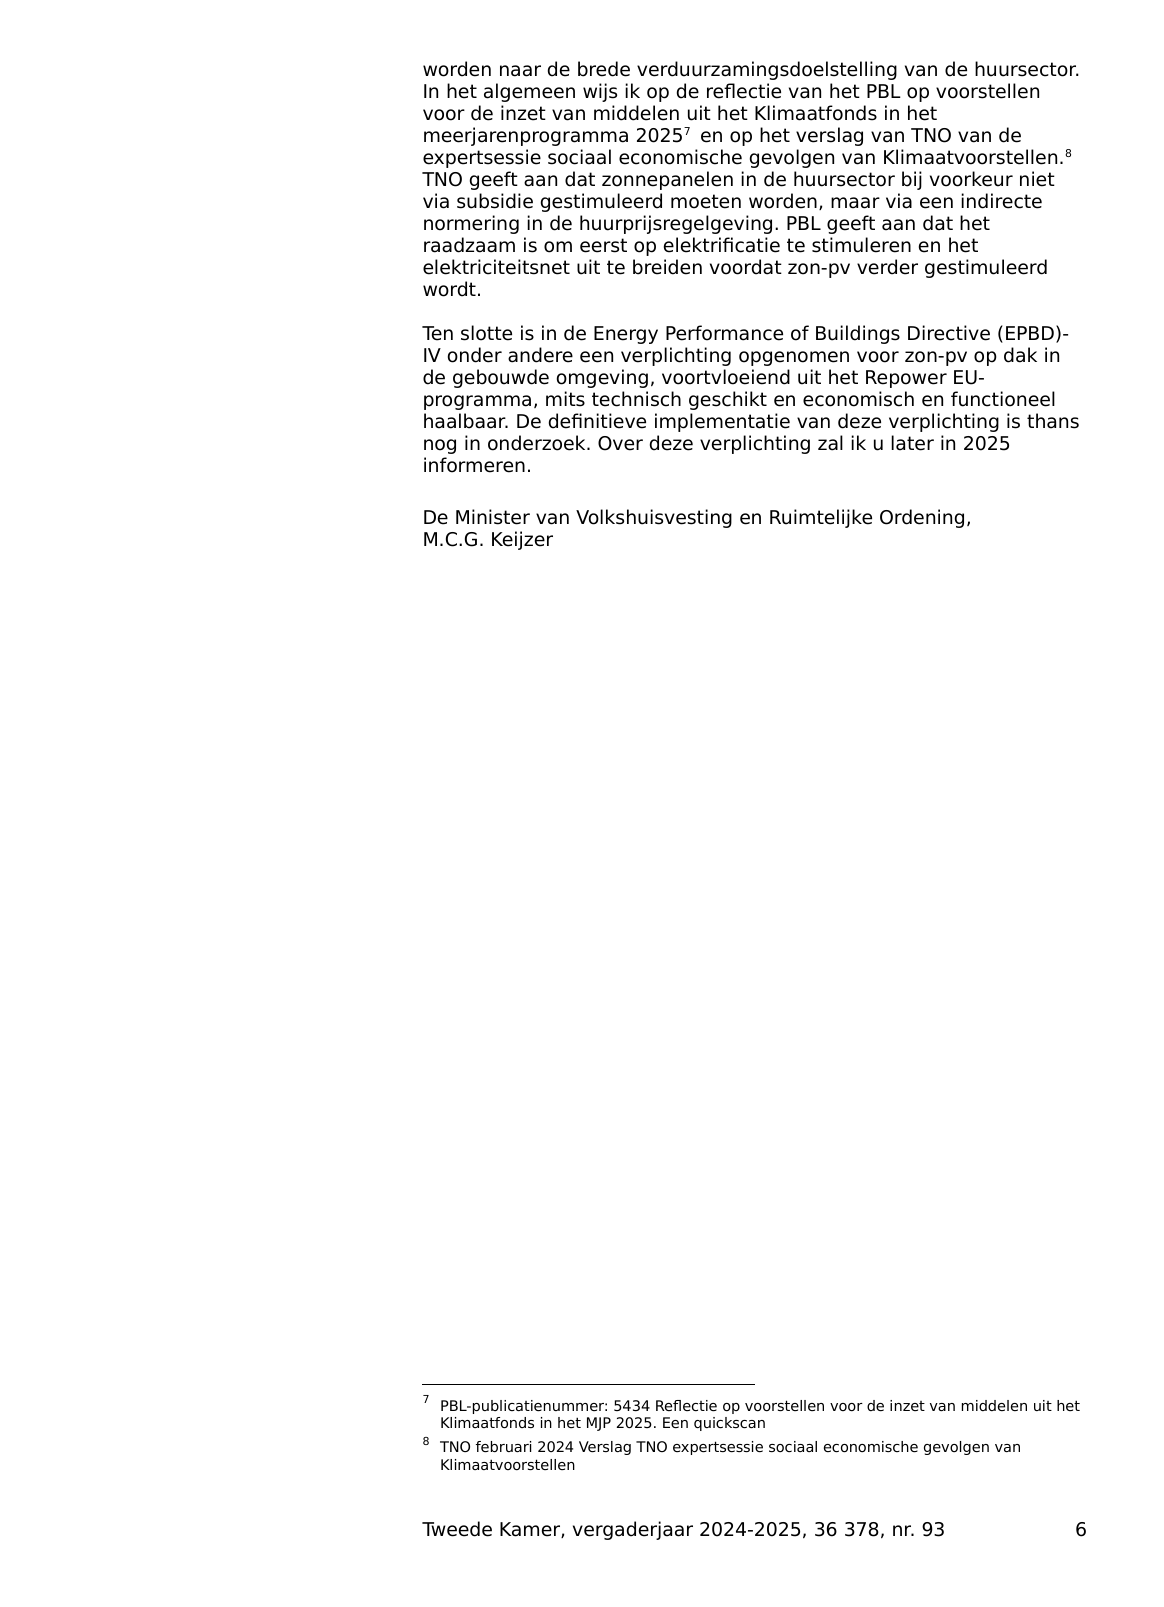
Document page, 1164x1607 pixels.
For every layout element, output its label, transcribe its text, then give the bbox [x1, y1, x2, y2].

text Ten slotte is in de Energy Performance of Buildings Directive (EPBD)-IV onder andere een verplichting opgenomen voor zon-pv op dak in de gebouwde omgeving, voortvloeiend uit het Repower EU-programma, mits technisch geschikt en economisch en functioneel haalbaar. De definitieve implementatie van deze verplichting is thans nog in onderzoek. Over deze verplichting zal ik u later in 2025 informeren. [422, 323, 1087, 477]
text De Minister van Volkshuisvesting en Ruimtelijke Ordening, M.C.G. Keijzer [422, 507, 1087, 551]
text worden naar de brede verduurzamingsdoelstelling van de huursector. In het algemeen wijs ik op de reflectie van het PBL op voorstellen voor de inzet van middelen uit het Klimaatfonds in het meerjarenprogramma 2025 en op het verslag van TNO van de expertsessie sociaal economische gevolgen van Klimaatvoorstellen. TNO geeft aan dat zonnepanelen in de huursector bij voorkeur niet via subsidie gestimuleerd moeten worden, maar via een indirecte normering in de huurprijsregelgeving. PBL geeft aan dat het raadzaam is om eerst op elektrificatie te stimuleren en het elektriciteitsnet uit te breiden voordat zon-pv verder gestimuleerd wordt. [422, 59, 1087, 301]
text PBL-publicatienummer: 5434 Reflectie op voorstellen voor de inzet van middelen uit het Klimaatfonds in het MJP 2025. Een quickscan [422, 1393, 1087, 1432]
text TNO februari 2024 Verslag TNO expertsessie sociaal economische gevolgen van Klimaatvoorstellen [422, 1435, 1087, 1474]
